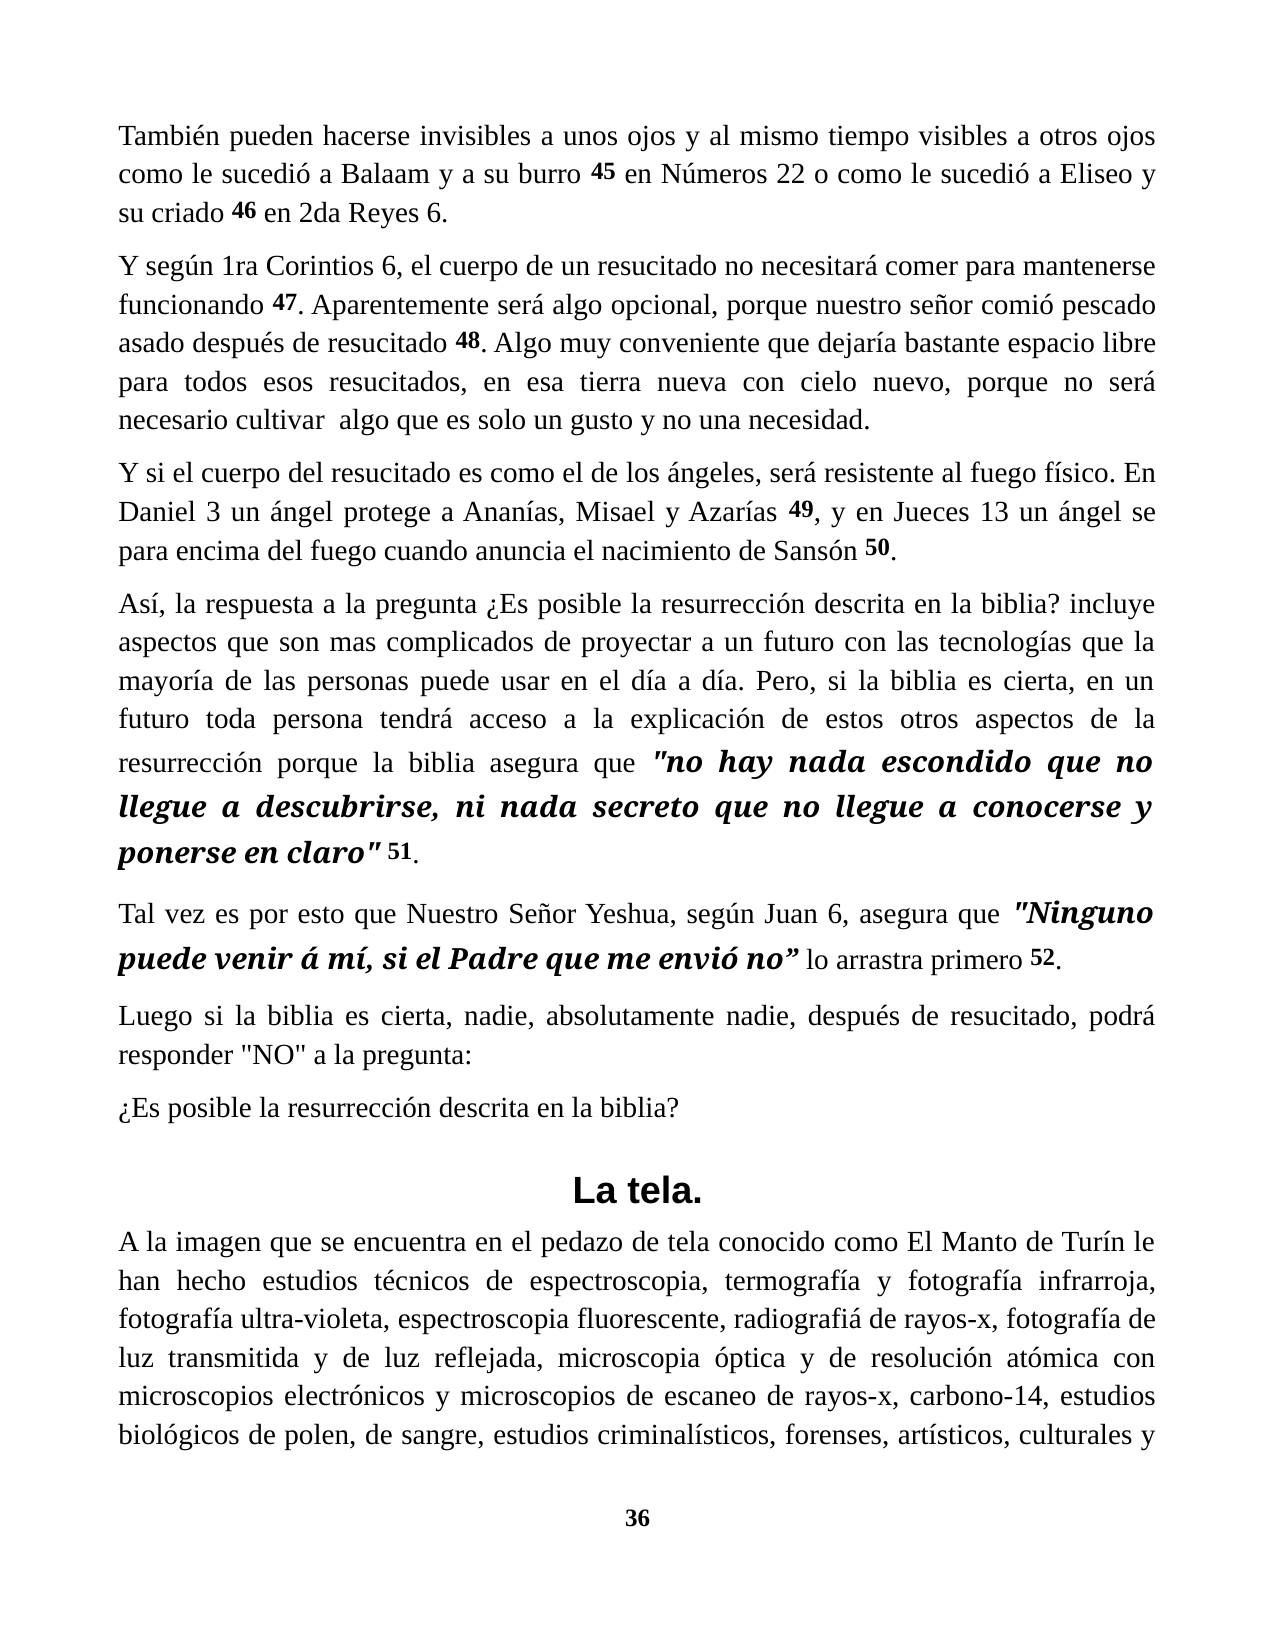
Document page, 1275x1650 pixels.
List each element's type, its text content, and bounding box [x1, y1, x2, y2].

text ¿Es posible la resurrección descrita en la biblia? [118, 1090, 1157, 1123]
text Y según 1ra Corintios 6, el cuerpo de un resucitado no necesitará comer para mantenerse funcionando . Aparentemente será algo opcional, porque nuestro señor comió pescado asado después de resucitado . Algo muy conveniente que dejaría bastante espacio libre para todos esos resucitados, en esa tierra nueva con cielo nuevo, porque no será necesario cultivar algo que es solo un gusto y no una necesidad. [118, 248, 1157, 436]
text Así, la respuesta a la pregunta ¿Es posible la resurrección descrita en la biblia? incluye aspectos que son mas complicados de proyectar a un futuro con las tecnologías que la mayoría de las personas puede usar en el día a día. Pero, si la biblia es cierta, en un futuro toda persona tendrá acceso a la explicación de estos otros aspectos de la resurrección porque la biblia asegura que "no hay nada escondido que no llegue a descubrirse, ni nada secreto que no llegue a conocerse y ponerse en claro" . [118, 586, 1157, 872]
text Y si el cuerpo del resucitado es como el de los ángeles, será resistente al fuego físico. En Daniel 3 un ángel protege a Ananías, Misael y Azarías , y en Jueces 13 un ángel se para encima del fuego cuando anuncia el nacimiento de Sansón . [118, 456, 1157, 566]
text Luego si la biblia es cierta, nadie, absolutamente nadie, después de resucitado, podrá responder "NO" a la pregunta: [118, 998, 1157, 1070]
text Tal vez es por esto que Nuestro Señor Yeshua, según Juan 6, asegura que "Ninguno puede venir á mí, si el Padre que me envió no” lo arrastra primero . [118, 892, 1157, 978]
text También pueden hacerse invisibles a unos ojos y al mismo tiempo visibles a otros ojos como le sucedió a Balaam y a su burro en Números 22 o como le sucedió a Eliseo y su criado en 2da Reyes 6. [118, 118, 1157, 229]
text A la imagen que se encuentra en el pedazo de tela conocido como El Manto de Turín le han hecho estudios técnicos de espectroscopia, termografía y fotografía infrarroja, fotografía ultra-violeta, espectroscopia fluorescente, radiografiá de rayos-x, fotografía de luz transmitida y de luz reflejada, microscopia óptica y de resolución atómica con microscopios electrónicos y microscopios de escaneo de rayos-x, carbono-14, estudios biológicos de polen, de sangre, estudios criminalísticos, forenses, artísticos, culturales y [118, 1224, 1157, 1450]
subtitle La tela. [118, 1168, 1157, 1212]
